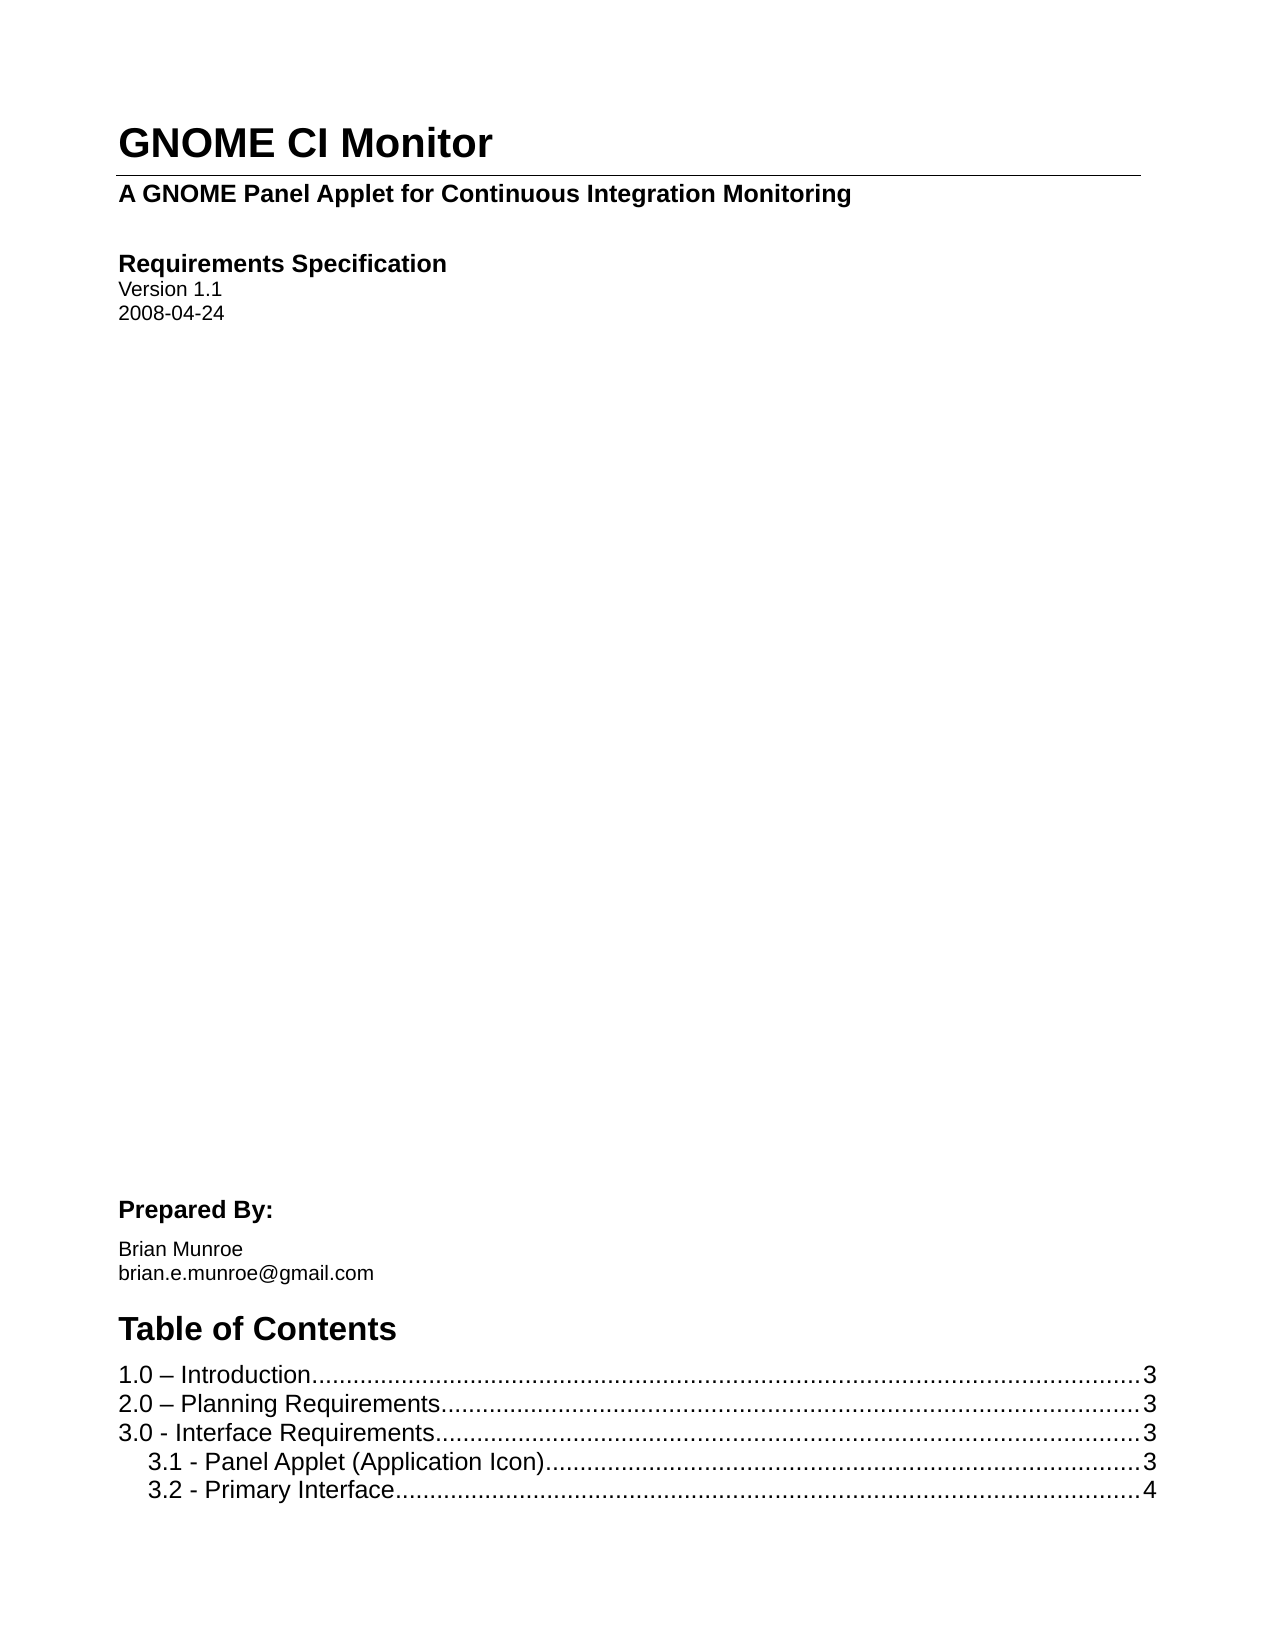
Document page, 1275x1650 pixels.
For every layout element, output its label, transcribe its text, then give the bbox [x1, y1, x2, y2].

text GNOME CI Monitor [118, 118, 1157, 166]
text A GNOME Panel Applet for Continuous Integration Monitoring [118, 178, 1157, 207]
text 2008-04-24 [118, 301, 1157, 325]
text brian.e.munroe@gmail.com [118, 1260, 1157, 1284]
text 3.2 - Primary Interface 4 [148, 1475, 1157, 1504]
text Version 1.1 [118, 277, 1157, 301]
text 1.0 – Introduction 3 [118, 1360, 1157, 1389]
text Requirements Specification [118, 248, 1157, 277]
text 3.1 - Panel Applet (Application Icon) 3 [148, 1447, 1157, 1475]
text Brian Munroe [118, 1236, 1157, 1260]
subtitle Table of Contents [118, 1309, 1157, 1348]
text 3.0 - Interface Requirements 3 [118, 1418, 1157, 1447]
text Prepared By: [118, 1195, 1157, 1224]
text 2.0 – Planning Requirements 3 [118, 1389, 1157, 1418]
